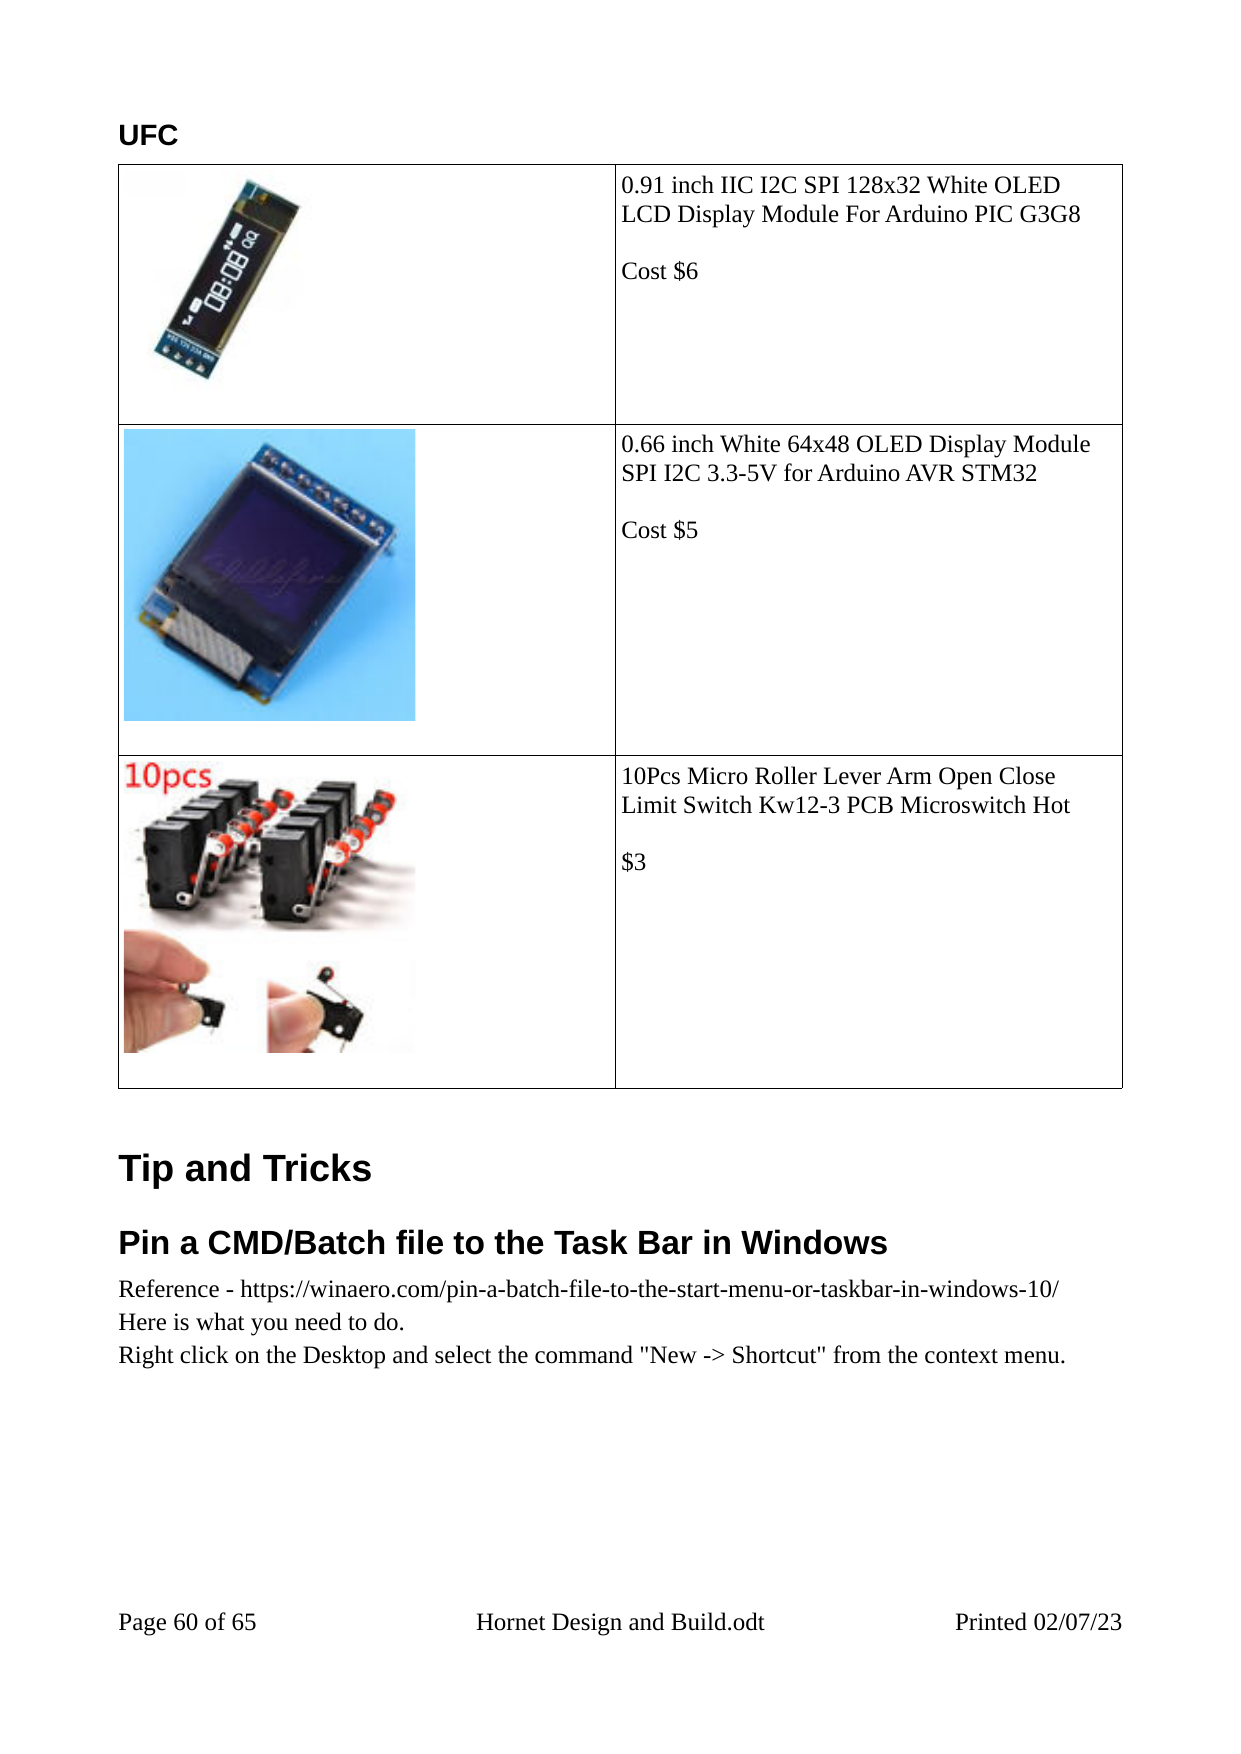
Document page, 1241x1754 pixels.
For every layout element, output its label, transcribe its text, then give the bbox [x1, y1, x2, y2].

table_cell 0.66 inch White 64x48 OLED Display Module SPI I2C 3.3-5V for Arduino AVR STM32 Cost $5 [616, 425, 1122, 755]
subtitle UFC [118, 118, 1122, 152]
text Here is what you need to do. [118, 1307, 1122, 1335]
subtitle Tip and Tricks [118, 1146, 1122, 1189]
table_header 0.91 inch IIC I2C SPI 128x32 White OLED LCD Display Module For Arduino PIC G3G8 Cost $6 [616, 165, 1122, 423]
picture [123, 761, 416, 1053]
picture [123, 170, 343, 389]
table_cell [119, 756, 615, 1087]
table_header [119, 165, 615, 423]
table_cell 10Pcs Micro Roller Lever Arm Open Close Limit Switch Kw12-3 PCB Microswitch Hot $3 [616, 756, 1122, 1087]
picture [123, 429, 416, 721]
table_cell [119, 425, 615, 755]
text Reference - https://winaero.com/pin-a-batch-file-to-the-start-menu-or-taskbar-in-windows-10/ [118, 1274, 1122, 1302]
text Right click on the Desktop and select the command "New -> Shortcut" from the context menu. [118, 1340, 1122, 1368]
subtitle Pin a CMD/Batch file to the Task Bar in Windows [118, 1222, 1122, 1261]
